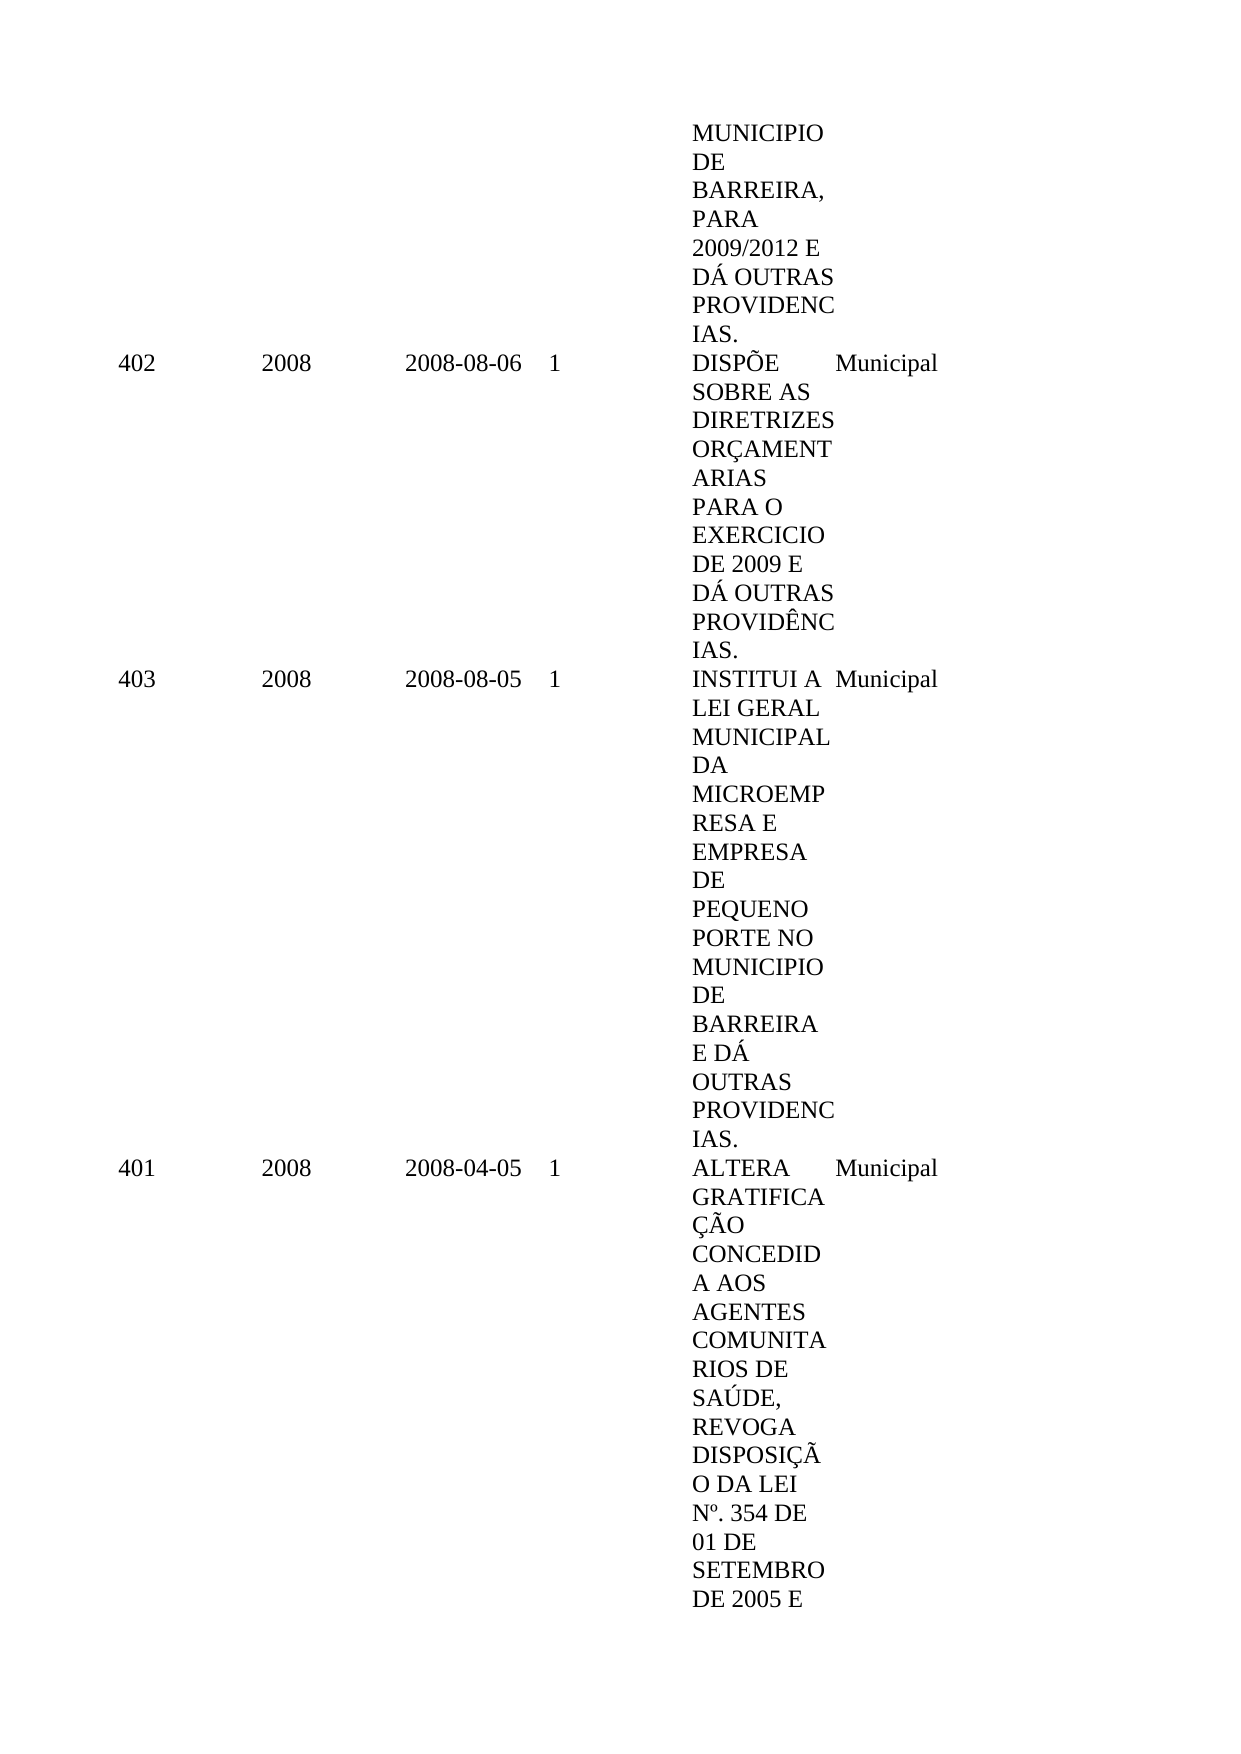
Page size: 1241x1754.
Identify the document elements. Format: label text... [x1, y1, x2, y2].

table_cell [979, 1153, 1122, 1613]
table_cell Municipal [835, 664, 979, 1153]
table_cell 2008 [261, 664, 405, 1153]
table_cell 2008-08-06 [405, 348, 548, 664]
table_cell INSTITUI A LEI GERAL MUNICIPAL DA MICROEMPRESA E EMPRESA DE PEQUENO PORTE NO MUNICIPIO DE BARREIRA E DÁ OUTRAS PROVIDENCIAS. [692, 664, 835, 1153]
table_cell 1 [548, 348, 692, 664]
table_cell 1 [548, 1153, 692, 1613]
table_cell 2008-08-05 [405, 664, 548, 1153]
table_cell 1 [548, 664, 692, 1153]
table_cell 2008 [261, 1153, 405, 1613]
table_cell DISPÕE SOBRE AS DIRETRIZES ORÇAMENTARIAS PARA O EXERCICIO DE 2009 E DÁ OUTRAS PROVIDÊNCIAS. [692, 348, 835, 664]
table_cell [979, 664, 1122, 1153]
table_cell 403 [118, 664, 261, 1153]
table_cell [548, 118, 692, 348]
table_cell 402 [118, 348, 261, 664]
table_cell 401 [118, 1153, 261, 1613]
table_cell ALTERA GRATIFICAÇÃO CONCEDIDA AOS AGENTES COMUNITARIOS DE SAÚDE, REVOGA DISPOSIÇÃO DA LEI Nº. 354 DE 01 DE SETEMBRO DE 2005 E [692, 1153, 835, 1613]
table_cell 2008 [261, 348, 405, 664]
table_cell Municipal [835, 1153, 979, 1613]
table_cell [979, 348, 1122, 664]
table_cell [261, 118, 405, 348]
table_cell [835, 118, 979, 348]
table_cell MUNICIPIO DE BARREIRA, PARA 2009/2012 E DÁ OUTRAS PROVIDENCIAS. [692, 118, 835, 348]
table_cell Municipal [835, 348, 979, 664]
table_cell 2008-04-05 [405, 1153, 548, 1613]
table_cell [979, 118, 1122, 348]
table_cell [118, 118, 261, 348]
table_cell [405, 118, 548, 348]
